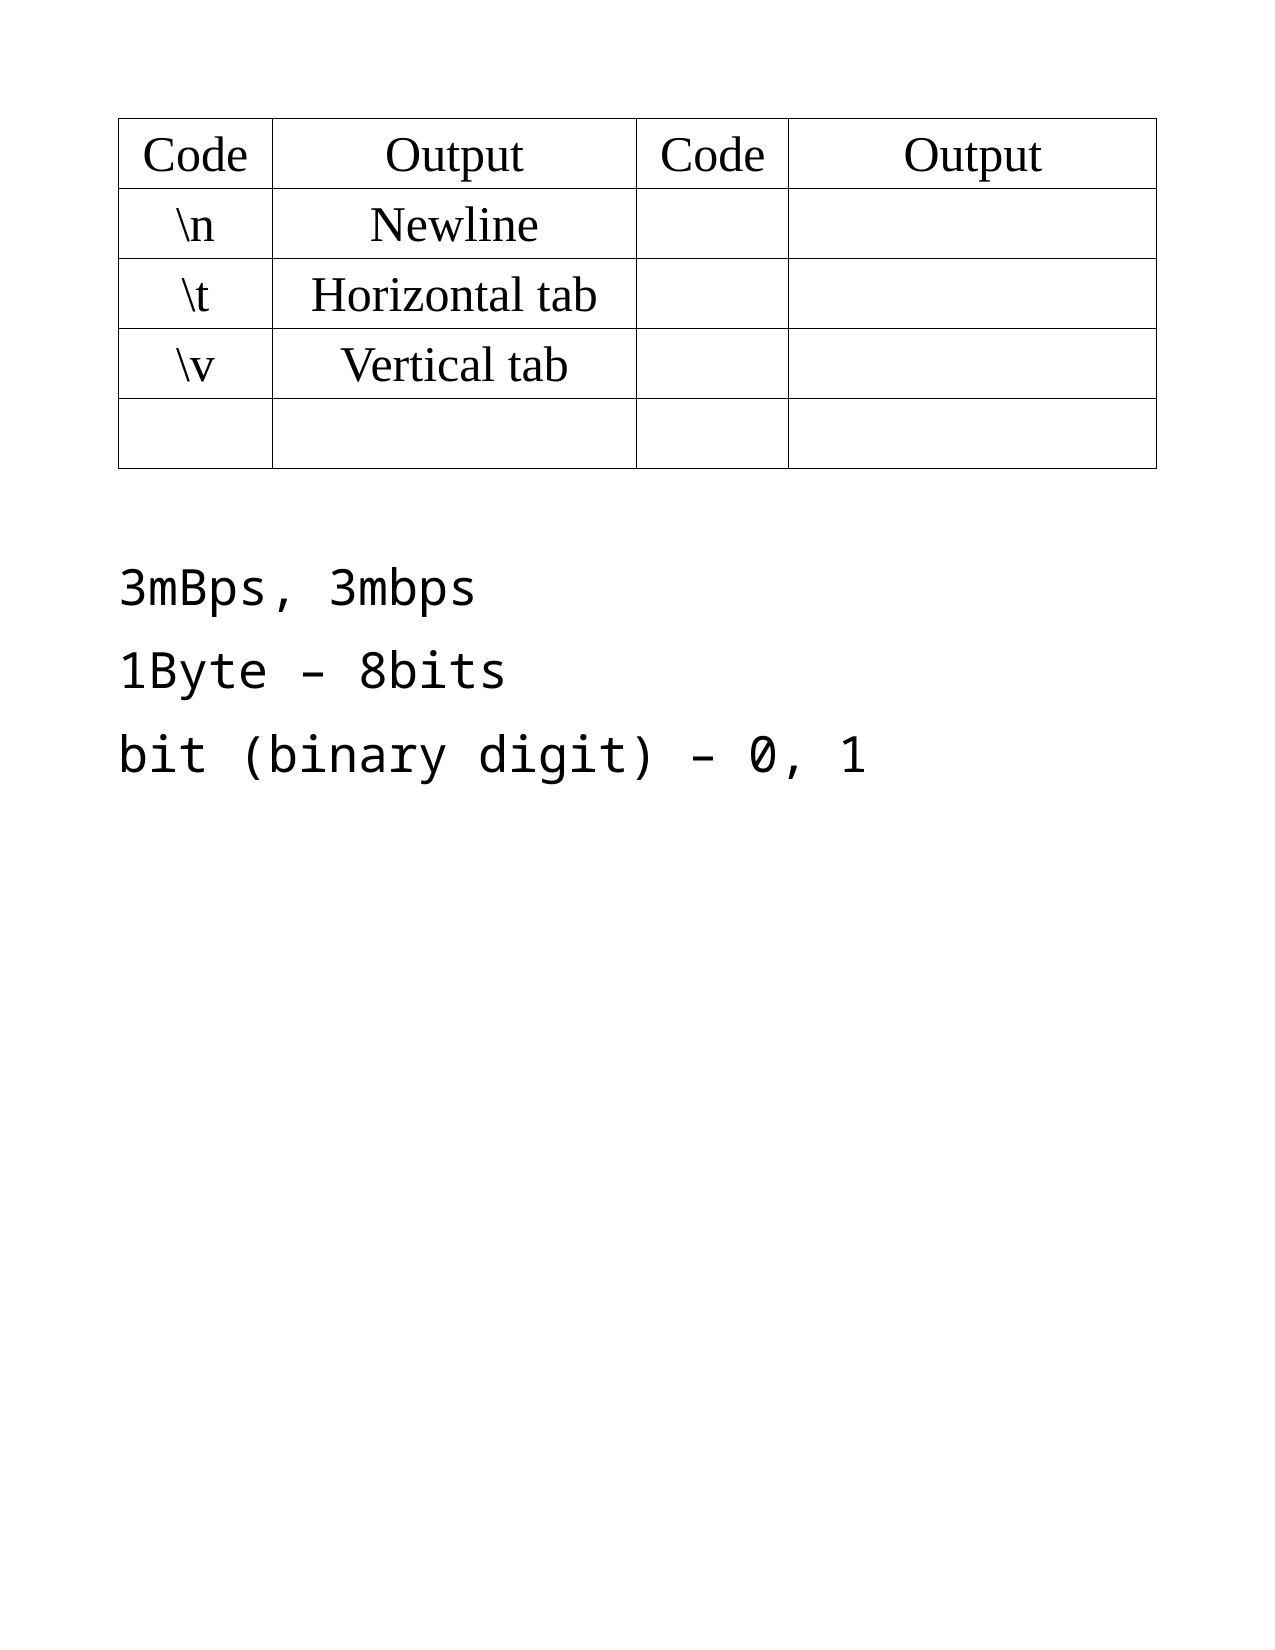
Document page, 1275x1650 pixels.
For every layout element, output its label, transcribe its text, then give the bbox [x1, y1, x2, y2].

table_header Output [789, 119, 1156, 188]
table_cell [789, 189, 1156, 258]
table_cell Vertical tab [273, 329, 636, 398]
table_cell \n [119, 189, 272, 258]
table_header Output [273, 119, 636, 188]
table_cell [273, 399, 636, 468]
table_cell Horizontal tab [273, 259, 636, 328]
text bit (binary digit) – 0, 1 [118, 718, 1157, 787]
table_cell [637, 189, 788, 258]
table_cell [119, 399, 272, 468]
table_cell [789, 399, 1156, 468]
table_cell \t [119, 259, 272, 328]
table_cell [789, 259, 1156, 328]
table_cell [637, 399, 788, 468]
table_cell \v [119, 329, 272, 398]
text 1Byte – 8bits [118, 635, 1157, 703]
table_cell Newline [273, 189, 636, 258]
table_cell [637, 329, 788, 398]
table_header Code [637, 119, 788, 188]
table_cell [789, 329, 1156, 398]
text 3mBps, 3mbps [118, 552, 1157, 620]
table_cell [637, 259, 788, 328]
table_header Code [119, 119, 272, 188]
